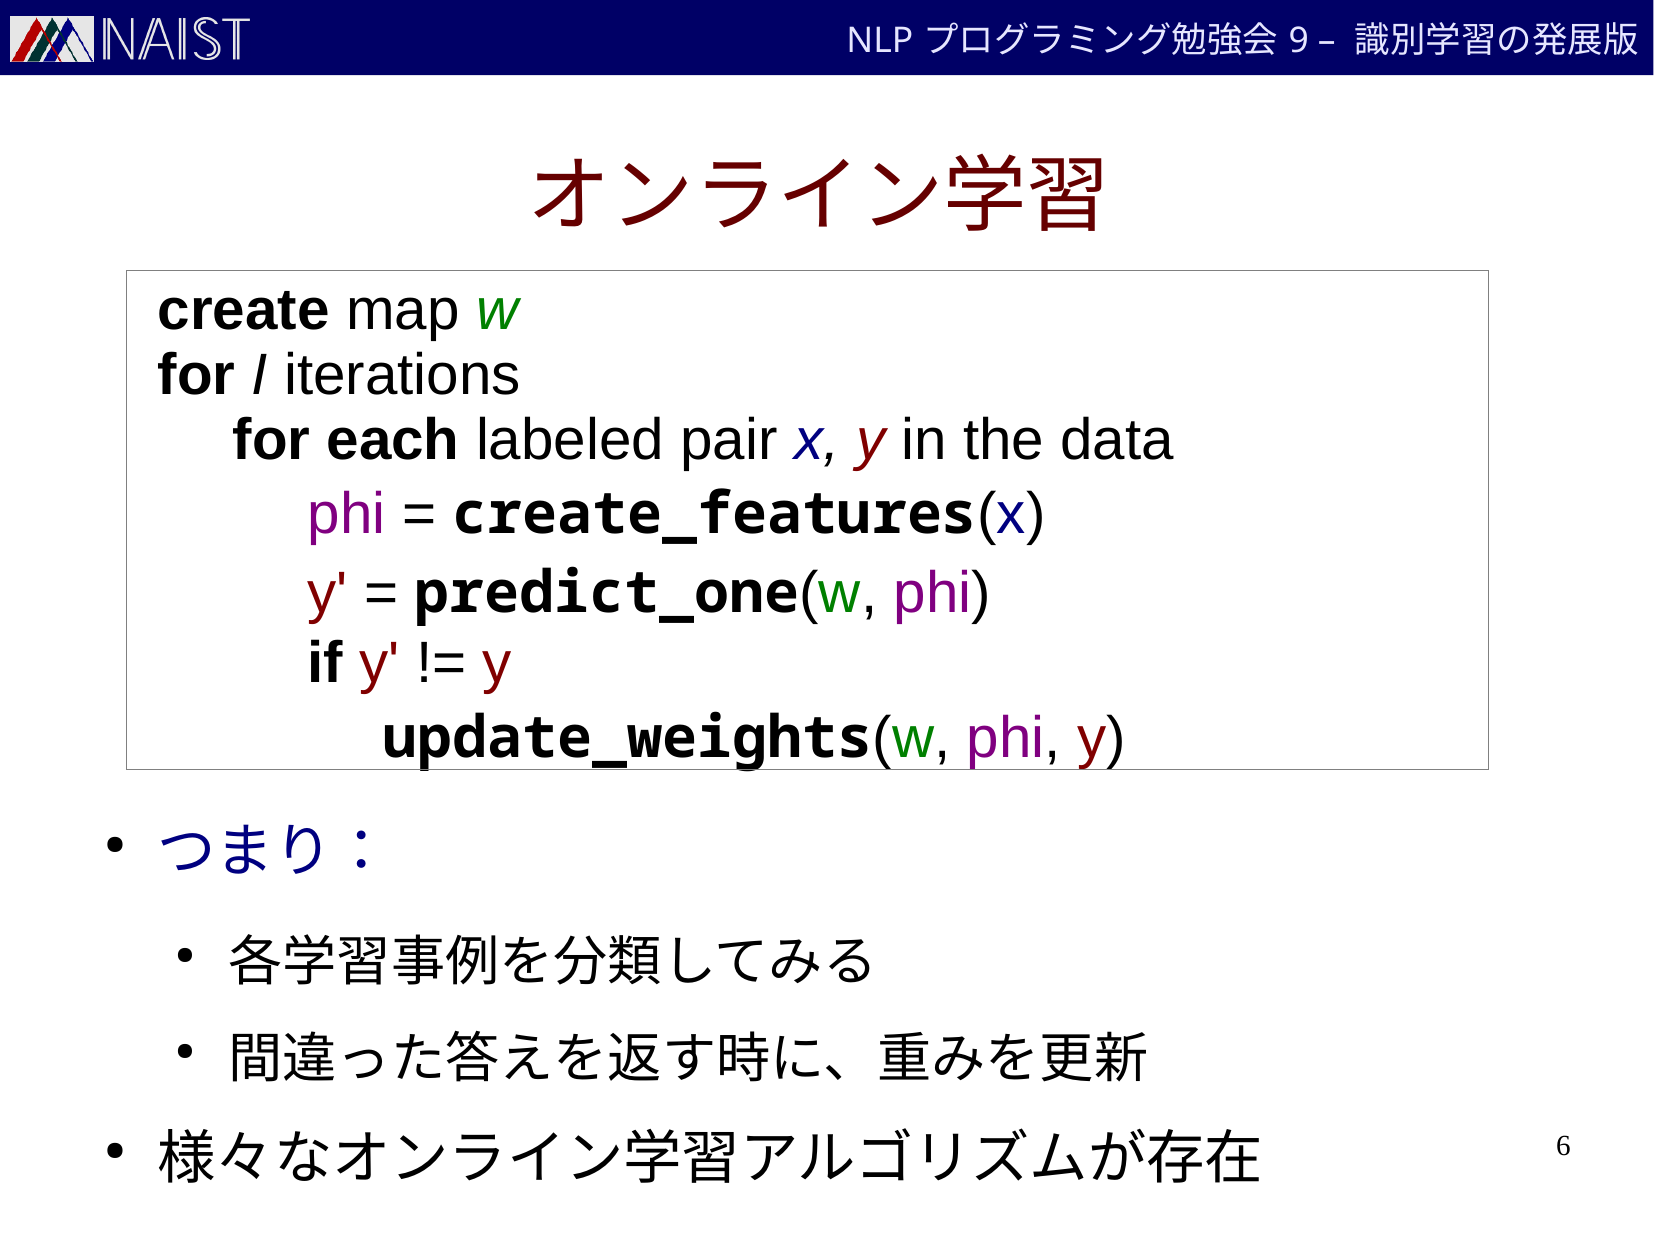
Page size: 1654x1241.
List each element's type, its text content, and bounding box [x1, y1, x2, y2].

title オンライン学習 [127, 271, 1488, 276]
picture [102, 17, 251, 60]
list create map w for I iterations for each labeled pair x, y in the data phi = create_features(x) y' = predict_one(w, phi) if y' != y update_weights(w, phi, y) つまり： 各学習事例を分類してみる 間違った答えを返す時に、重みを更新 様々なオンライン学習アルゴリズムが存在 最もシンプルで実装しやすいのがパーセプトロン [127, 276, 1488, 769]
picture [10, 16, 94, 62]
list create map w for I iterations for each labeled pair x, y in the data phi = create_features(x) y' = predict_one(w, phi) if y' != y update_weights(w, phi, y) つまり： 各学習事例を分類してみる 間違った答えを返す時に、重みを更新 様々なオンライン学習アルゴリズムが存在 最もシンプルで実装しやすいのがパーセプトロン [86, 276, 1576, 1190]
title オンライン学習 [75, 92, 1564, 285]
